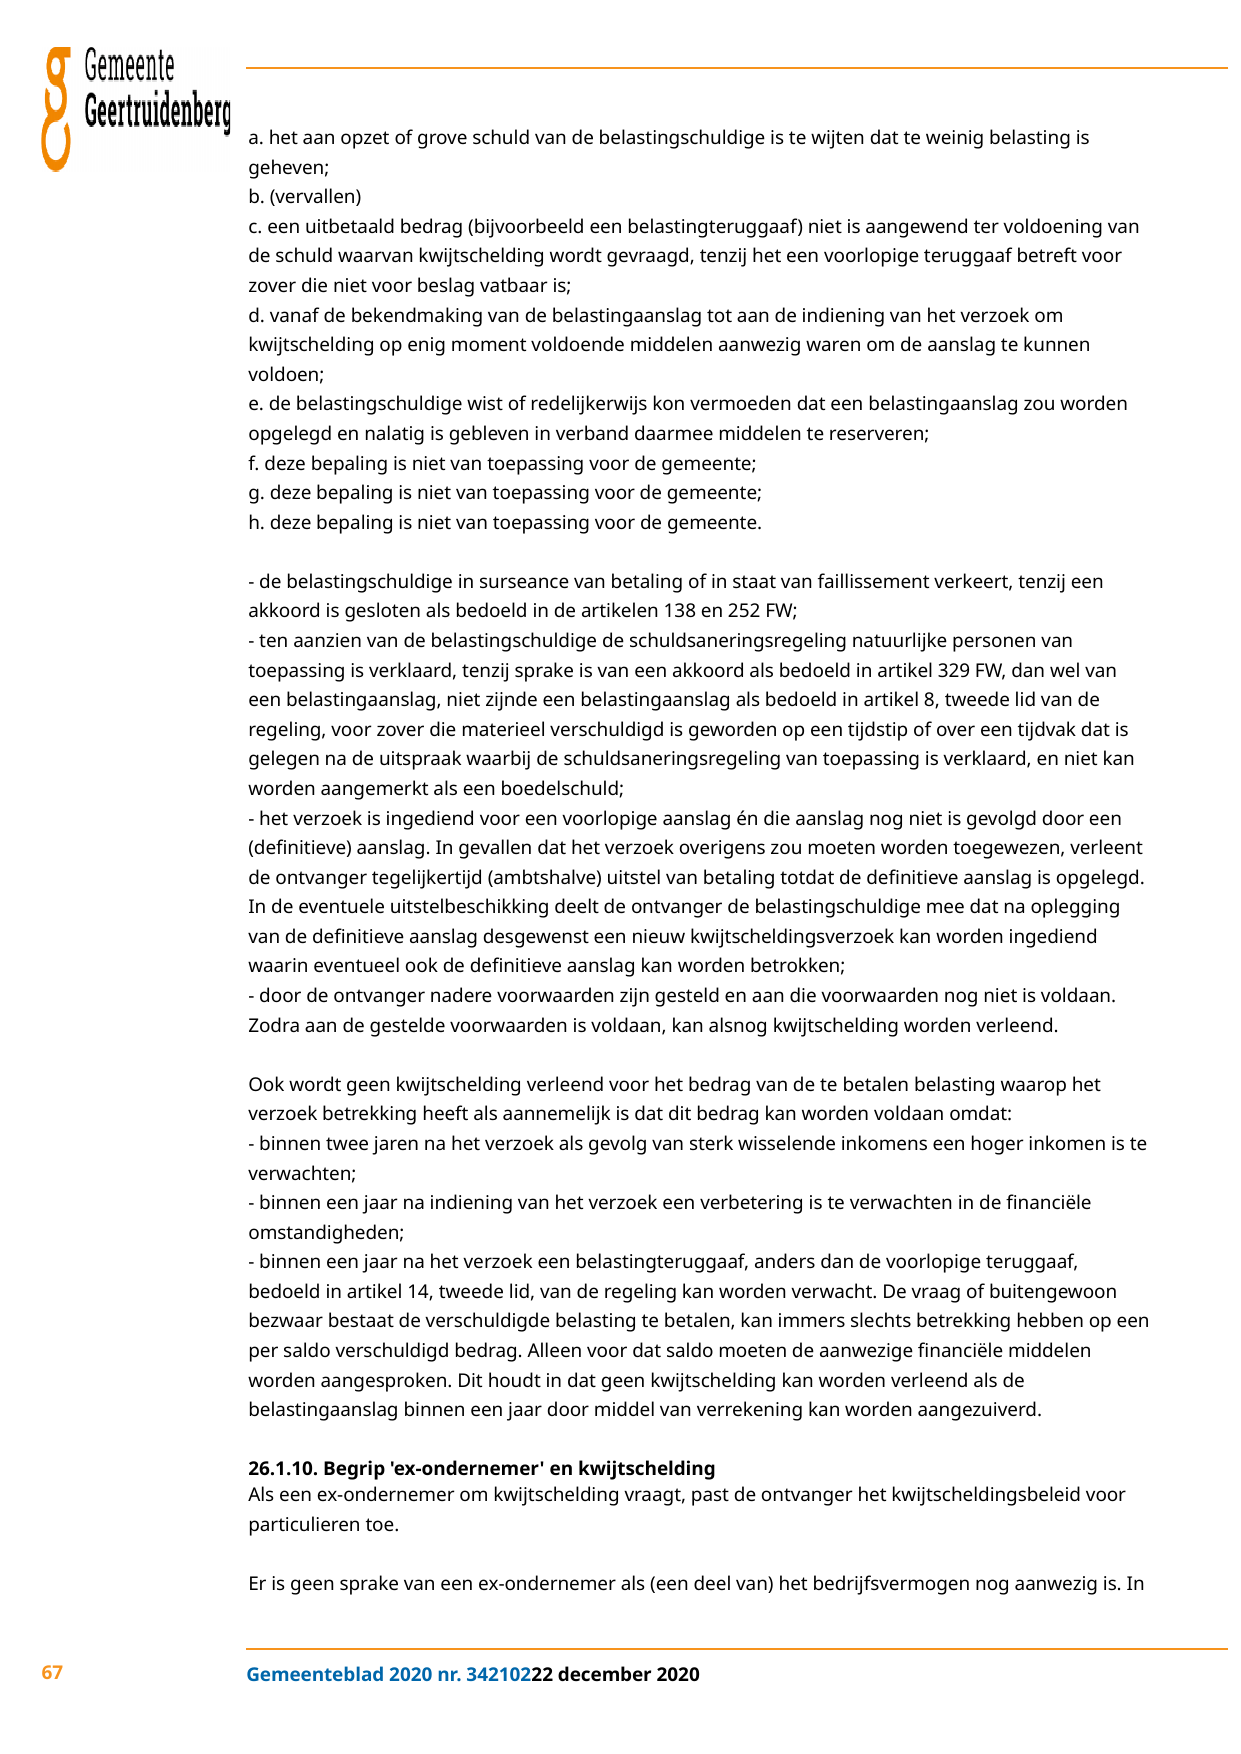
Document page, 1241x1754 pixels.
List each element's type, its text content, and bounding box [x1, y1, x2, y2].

text a. het aan opzet of grove schuld van de belastingschuldige is te wijten dat te weinig belasting is geheven; [248, 124, 1152, 180]
text d. vanaf de bekendmaking van de belastingaanslag tot aan de indiening van het verzoek om kwijtschelding op enig moment voldoende middelen aanwezig waren om de aanslag te kunnen voldoen; [248, 302, 1152, 387]
text e. de belastingschuldige wist of redelijkerwijs kon vermoeden dat een belastingaanslag zou worden opgelegd en nalatig is gebleven in verband daarmee middelen te reserveren; [248, 391, 1152, 446]
text 26.1.10. Begrip 'ex-ondernemer' en kwijtschelding [248, 1456, 1152, 1481]
text h. deze bepaling is niet van toepassing voor de gemeente. [248, 509, 1152, 535]
text - ten aanzien van de belastingschuldige de schuldsaneringsregeling natuurlijke personen van toepassing is verklaard, tenzij sprake is van een akkoord als bedoeld in artikel 329 FW, dan wel van een belastingaanslag, niet zijnde een belastingaanslag als bedoeld in artikel 8, tweede lid van de regeling, voor zover die materieel verschuldigd is geworden op een tijdstip of over een tijdvak dat is gelegen na de uitspraak waarbij de schuldsaneringsregeling van toepassing is verklaard, en niet kan worden aangemerkt als een boedelschuld; [248, 627, 1152, 801]
text Ook wordt geen kwijtschelding verleend voor het bedrag van de te betalen belasting waarop het verzoek betrekking heeft als aannemelijk is dat dit bedrag kan worden voldaan omdat: [248, 1071, 1152, 1126]
text Er is geen sprake van een ex-ondernemer als (een deel van) het bedrijfsvermogen nog aanwezig is. In [248, 1570, 1152, 1596]
text - door de ontvanger nadere voorwaarden zijn gesteld en aan die voorwaarden nog niet is voldaan. Zodra aan de gestelde voorwaarden is voldaan, kan alsnog kwijtschelding worden verleend. [248, 982, 1152, 1038]
text Als een ex-ondernemer om kwijtschelding vraagt, past de ontvanger het kwijtscheldingsbeleid voor particulieren toe. [248, 1481, 1152, 1537]
picture [41, 47, 231, 172]
text - binnen een jaar na indiening van het verzoek een verbetering is te verwachten in de financiële omstandigheden; [248, 1189, 1152, 1245]
text - binnen een jaar na het verzoek een belastingteruggaaf, anders dan de voorlopige teruggaaf, bedoeld in artikel 14, tweede lid, van de regeling kan worden verwacht. De vraag of buitengewoon bezwaar bestaat de verschuldigde belasting te betalen, kan immers slechts betrekking hebben op een per saldo verschuldigd bedrag. Alleen voor dat saldo moeten de aanwezige financiële middelen worden aangesproken. Dit houdt in dat geen kwijtschelding kan worden verleend als de belastingaanslag binnen een jaar door middel van verrekening kan worden aangezuiverd. [248, 1248, 1152, 1422]
text - binnen twee jaren na het verzoek als gevolg van sterk wisselende inkomens een hoger inkomen is te verwachten; [248, 1130, 1152, 1186]
text g. deze bepaling is niet van toepassing voor de gemeente; [248, 479, 1152, 505]
text c. een uitbetaald bedrag (bijvoorbeeld een belastingteruggaaf) niet is aangewend ter voldoening van de schuld waarvan kwijtschelding wordt gevraagd, tenzij het een voorlopige teruggaaf betreft voor zover die niet voor beslag vatbaar is; [248, 213, 1152, 298]
text f. deze bepaling is niet van toepassing voor de gemeente; [248, 450, 1152, 476]
text - het verzoek is ingediend voor een voorlopige aanslag én die aanslag nog niet is gevolgd door een (definitieve) aanslag. In gevallen dat het verzoek overigens zou moeten worden toegewezen, verleent de ontvanger tegelijkertijd (ambtshalve) uitstel van betaling totdat de definitieve aanslag is opgelegd. In de eventuele uitstelbeschikking deelt de ontvanger de belastingschuldige mee dat na oplegging van de definitieve aanslag desgewenst een nieuw kwijtscheldingsverzoek kan worden ingediend waarin eventueel ook de definitieve aanslag kan worden betrokken; [248, 805, 1152, 978]
text b. (vervallen) [248, 183, 1152, 209]
text - de belastingschuldige in surseance van betaling of in staat van faillissement verkeert, tenzij een akkoord is gesloten als bedoeld in de artikelen 138 en 252 FW; [248, 568, 1152, 623]
